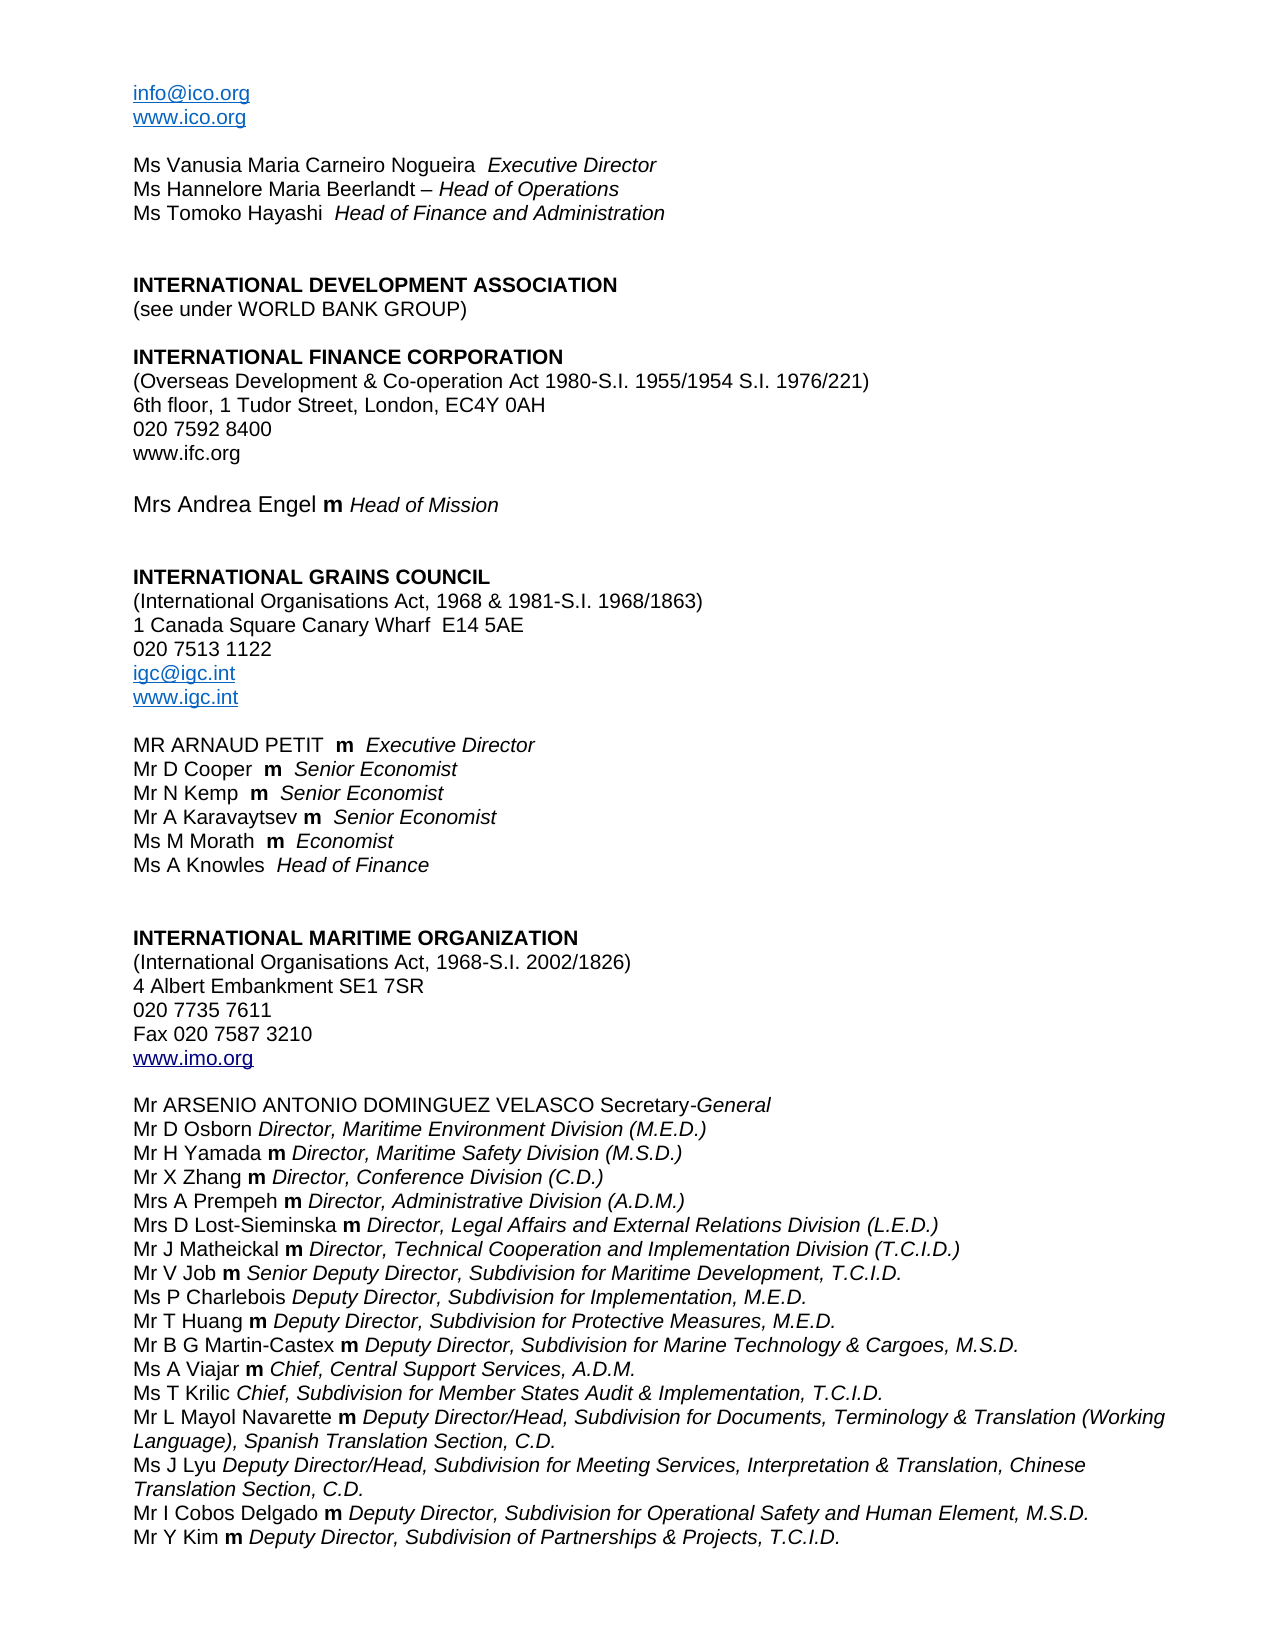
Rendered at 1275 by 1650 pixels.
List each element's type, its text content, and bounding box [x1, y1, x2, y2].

text Ms A Viajar m Chief, Central Support Services, A.D.M. [133, 1357, 1181, 1381]
text 020 7592 8400 [133, 416, 1181, 440]
text Mrs A Prempeh m Director, Administrative Division (A.D.M.) [133, 1189, 1181, 1213]
text Mrs Andrea Engel m Head of Mission [133, 491, 1181, 517]
text 6th floor, 1 Tudor Street, London, EC4Y 0AH [133, 392, 1181, 416]
text Mr I Cobos Delgado m Deputy Director, Subdivision for Operational Safety and Human Element, M.S.D. [133, 1501, 1181, 1524]
text MR ARNAUD PETIT m Executive Director [133, 733, 1181, 757]
text (Overseas Development & Co-operation Act 1980-S.I. 1955/1954 S.I. 1976/221) [133, 368, 1181, 392]
text Mr V Job m Senior Deputy Director, Subdivision for Maritime Development, T.C.I.D. [133, 1261, 1181, 1285]
text Ms A Knowles Head of Finance [133, 852, 1181, 876]
text Mr H Yamada m Director, Maritime Safety Division (M.S.D.) [133, 1141, 1181, 1165]
text Mr N Kemp m Senior Economist [133, 781, 1181, 804]
text Mr D Cooper m Senior Economist [133, 757, 1181, 781]
text Ms P Charlebois Deputy Director, Subdivision for Implementation, M.E.D. [133, 1285, 1181, 1309]
text Mr Y Kim m Deputy Director, Subdivision of Partnerships & Projects, T.C.I.D. [133, 1524, 1181, 1548]
text (International Organisations Act, 1968 & 1981-S.I. 1968/1863) [133, 589, 1181, 613]
text INTERNATIONAL DEVELOPMENT ASSOCIATION [133, 273, 1181, 297]
text Ms M Morath m Economist [133, 828, 1181, 852]
text info@ico.org [133, 81, 1181, 105]
text Fax 020 7587 3210 [133, 1021, 1181, 1045]
text www.ifc.org [133, 440, 1181, 464]
text Ms Tomoko Hayashi Head of Finance and Administration [133, 201, 1181, 225]
text (see under WORLD BANK GROUP) [133, 297, 1181, 321]
text Mr ARSENIO ANTONIO DOMINGUEZ VELASCO Secretary-General [133, 1093, 1181, 1117]
text 020 7513 1122 [133, 637, 1181, 661]
text Mr X Zhang m Director, Conference Division (C.D.) [133, 1165, 1181, 1189]
subtitle INTERNATIONAL FINANCE CORPORATION [133, 344, 1181, 368]
text Mr A Karavaytsev m Senior Economist [133, 804, 1181, 828]
text 1 Canada Square Canary Wharf E14 5AE [133, 613, 1181, 637]
text Ms T Krilic Chief, Subdivision for Member States Audit & Implementation, T.C.I.D. [133, 1381, 1181, 1405]
text Mrs D Lost-Sieminska m Director, Legal Affairs and External Relations Division (L.E.D.) [133, 1213, 1181, 1237]
text www.igc.int [133, 685, 1181, 709]
text Ms J Lyu Deputy Director/Head, Subdivision for Meeting Services, Interpretation & Translation, Chinese Translation Section, C.D. [133, 1453, 1181, 1501]
text Mr B G Martin-Castex m Deputy Director, Subdivision for Marine Technology & Cargoes, M.S.D. [133, 1333, 1181, 1357]
text igc@igc.int [133, 661, 1181, 685]
text INTERNATIONAL GRAINS COUNCIL [133, 565, 1181, 589]
text (International Organisations Act, 1968-S.I. 2002/1826) [133, 949, 1181, 973]
text Mr T Huang m Deputy Director, Subdivision for Protective Measures, M.E.D. [133, 1309, 1181, 1333]
text Ms Vanusia Maria Carneiro Nogueira Executive Director Ms Hannelore Maria Beerlandt – Head of Operations [133, 153, 1181, 201]
text www.imo.org [133, 1045, 1181, 1069]
text www.ico.org [133, 105, 1181, 129]
text Mr J Matheickal m Director, Technical Cooperation and Implementation Division (T.C.I.D.) [133, 1237, 1181, 1261]
text 020 7735 7611 [133, 997, 1181, 1021]
text Mr L Mayol Navarette m Deputy Director/Head, Subdivision for Documents, Terminology & Translation (Working Language), Spanish Translation Section, C.D. [133, 1405, 1181, 1453]
text 4 Albert Embankment SE1 7SR [133, 973, 1181, 997]
text INTERNATIONAL MARITIME ORGANIZATION [133, 926, 1181, 949]
text Mr D Osborn Director, Maritime Environment Division (M.E.D.) [133, 1117, 1181, 1141]
